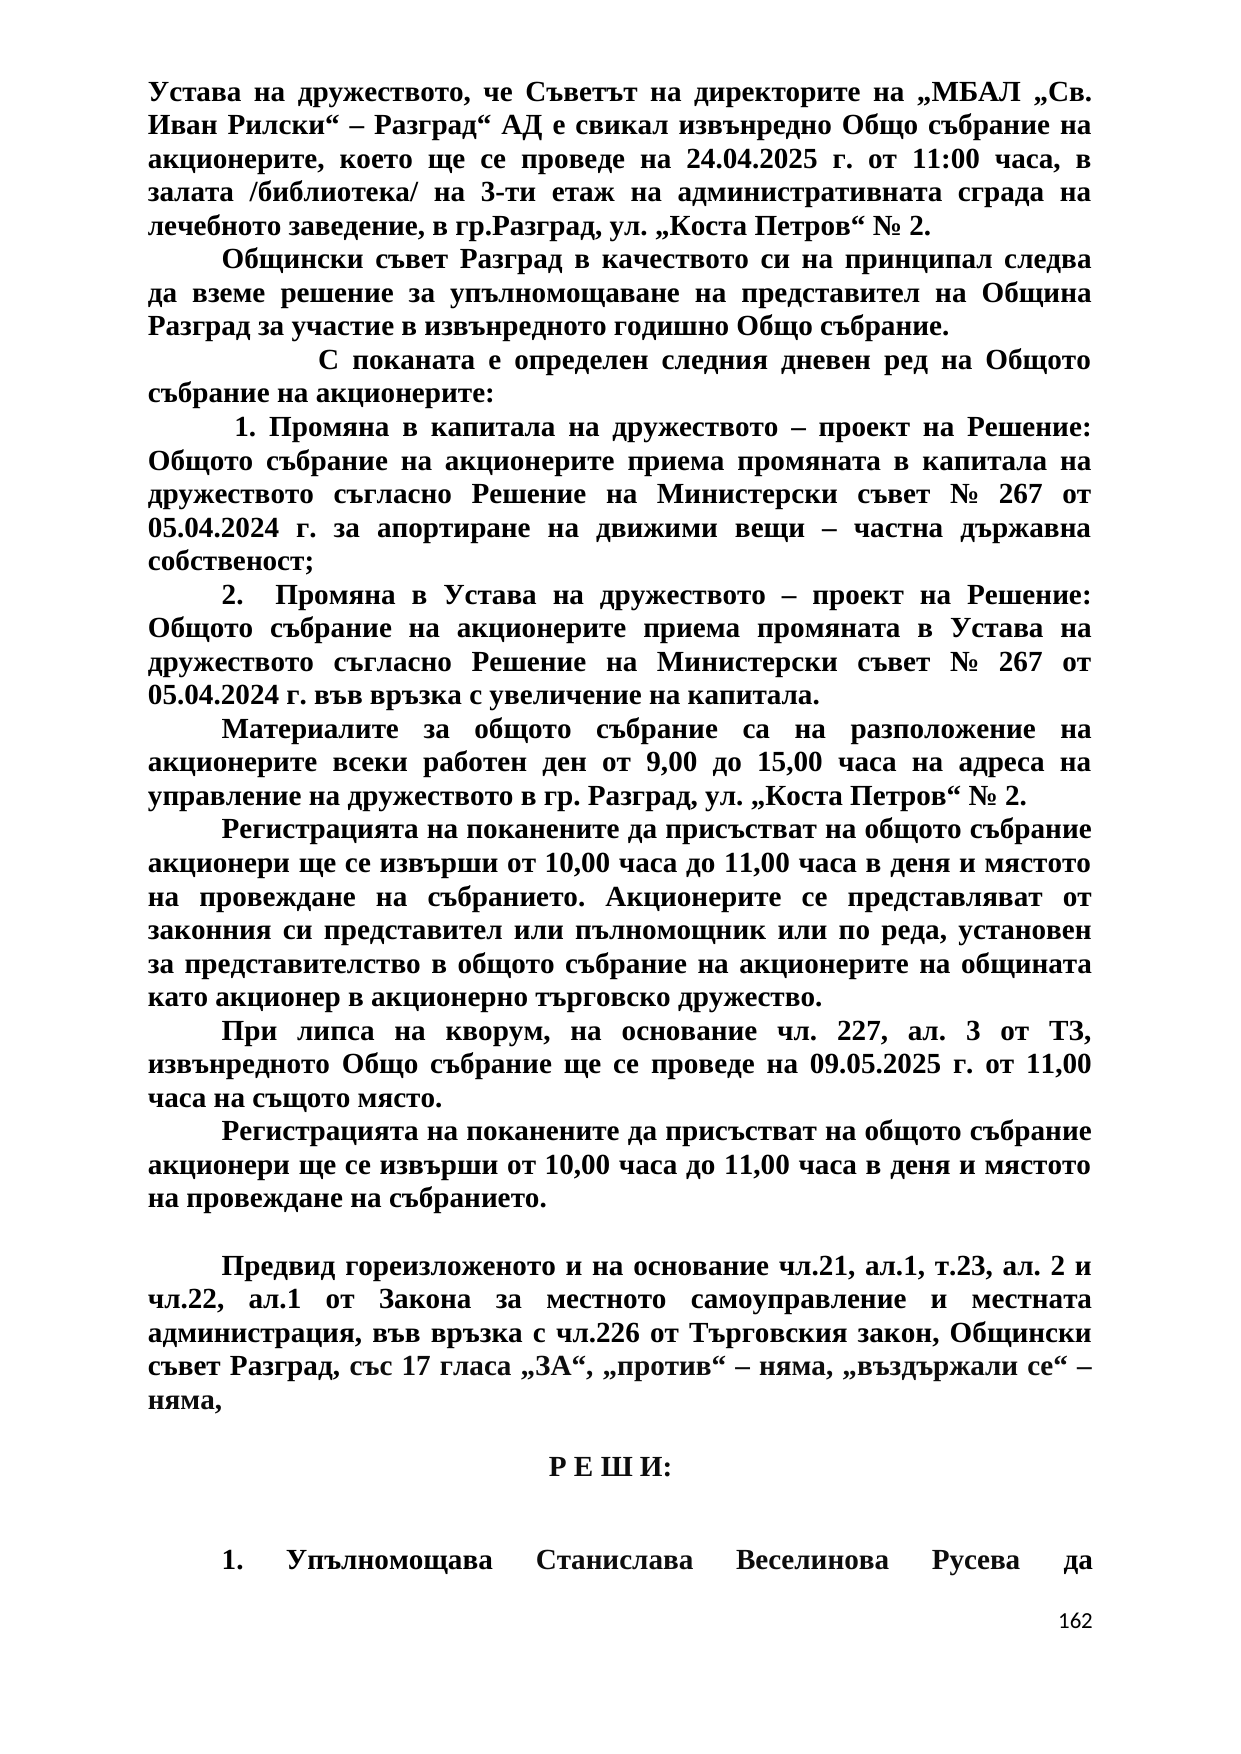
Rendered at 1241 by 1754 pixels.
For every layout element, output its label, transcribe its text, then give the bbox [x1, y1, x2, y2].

text Предвид гореизложеното и на основание чл.21, ал.1, т.23, ал. 2 и чл.22, ал.1 от Закона за местното самоуправление и местната администрация, във връзка с чл.226 от Търговския закон, Общински съвет Разград, със 17 гласа „ЗА“, „против“ – няма, „въздържали се“ – няма, [148, 1248, 1093, 1415]
text 1. Упълномощава Станислава Веселинова Русева да [148, 1542, 1093, 1575]
text Общински съвет Разград в качеството си на принципал следва да вземе решение за упълномощаване на представител на Община Разград за участие в извънредното годишно Общо събрание. [148, 241, 1093, 342]
text 2. Промяна в Устава на дружеството – проект на Решение: Общото събрание на акционерите приема промяната в Устава на дружеството съгласно Решение на Министерски съвет № 267 от 05.04.2024 г. във връзка с увеличение на капитала. [148, 577, 1093, 711]
text 1. Промяна в капитала на дружеството – проект на Решение: Общото събрание на акционерите приема промяната в капитала на дружеството съгласно Решение на Министерски съвет № 267 от 05.04.2024 г. за апортиране на движими вещи – частна държавна собственост; [148, 409, 1093, 577]
text При липса на кворум, на основание чл. 227, ал. 3 от ТЗ, извънредното Общо събрание ще се проведе на 09.05.2025 г. от 11,00 часа на същото място. [148, 1013, 1093, 1113]
text Регистрацията на поканените да присъстват на общото събрание акционери ще се извърши от 10,00 часа до 11,00 часа в деня и мястото на провеждане на събранието. Акционерите се представляват от законния си представител или пълномощник или по реда, установен за представителство в общото събрание на акционерите на общината като акционер в акционерно търговско дружество. [148, 812, 1093, 1013]
text Р Е Ш И: [148, 1449, 1093, 1482]
text Регистрацията на поканените да присъстват на общото събрание акционери ще се извърши от 10,00 часа до 11,00 часа в деня и мястото на провеждане на събранието. [148, 1113, 1093, 1214]
text С поканата е определен следния дневен ред на Общото събрание на акционерите: [148, 342, 1093, 409]
text Устава на дружеството, че Съветът на директорите на „МБАЛ „Св. Иван Рилски“ – Разград“ АД е свикал извънредно Общо събрание на акционерите, което ще се проведе на 24.04.2025 г. от 11:00 часа, в залата /библиотека/ на 3-ти етаж на административната сграда на лечебното заведение, в гр.Разград, ул. „Коста Петров“ № 2. [148, 74, 1093, 241]
text Материалите за общото събрание са на разположение на акционерите всеки работен ден от 9,00 до 15,00 часа на адреса на управление на дружеството в гр. Разград, ул. „Коста Петров“ № 2. [148, 711, 1093, 812]
